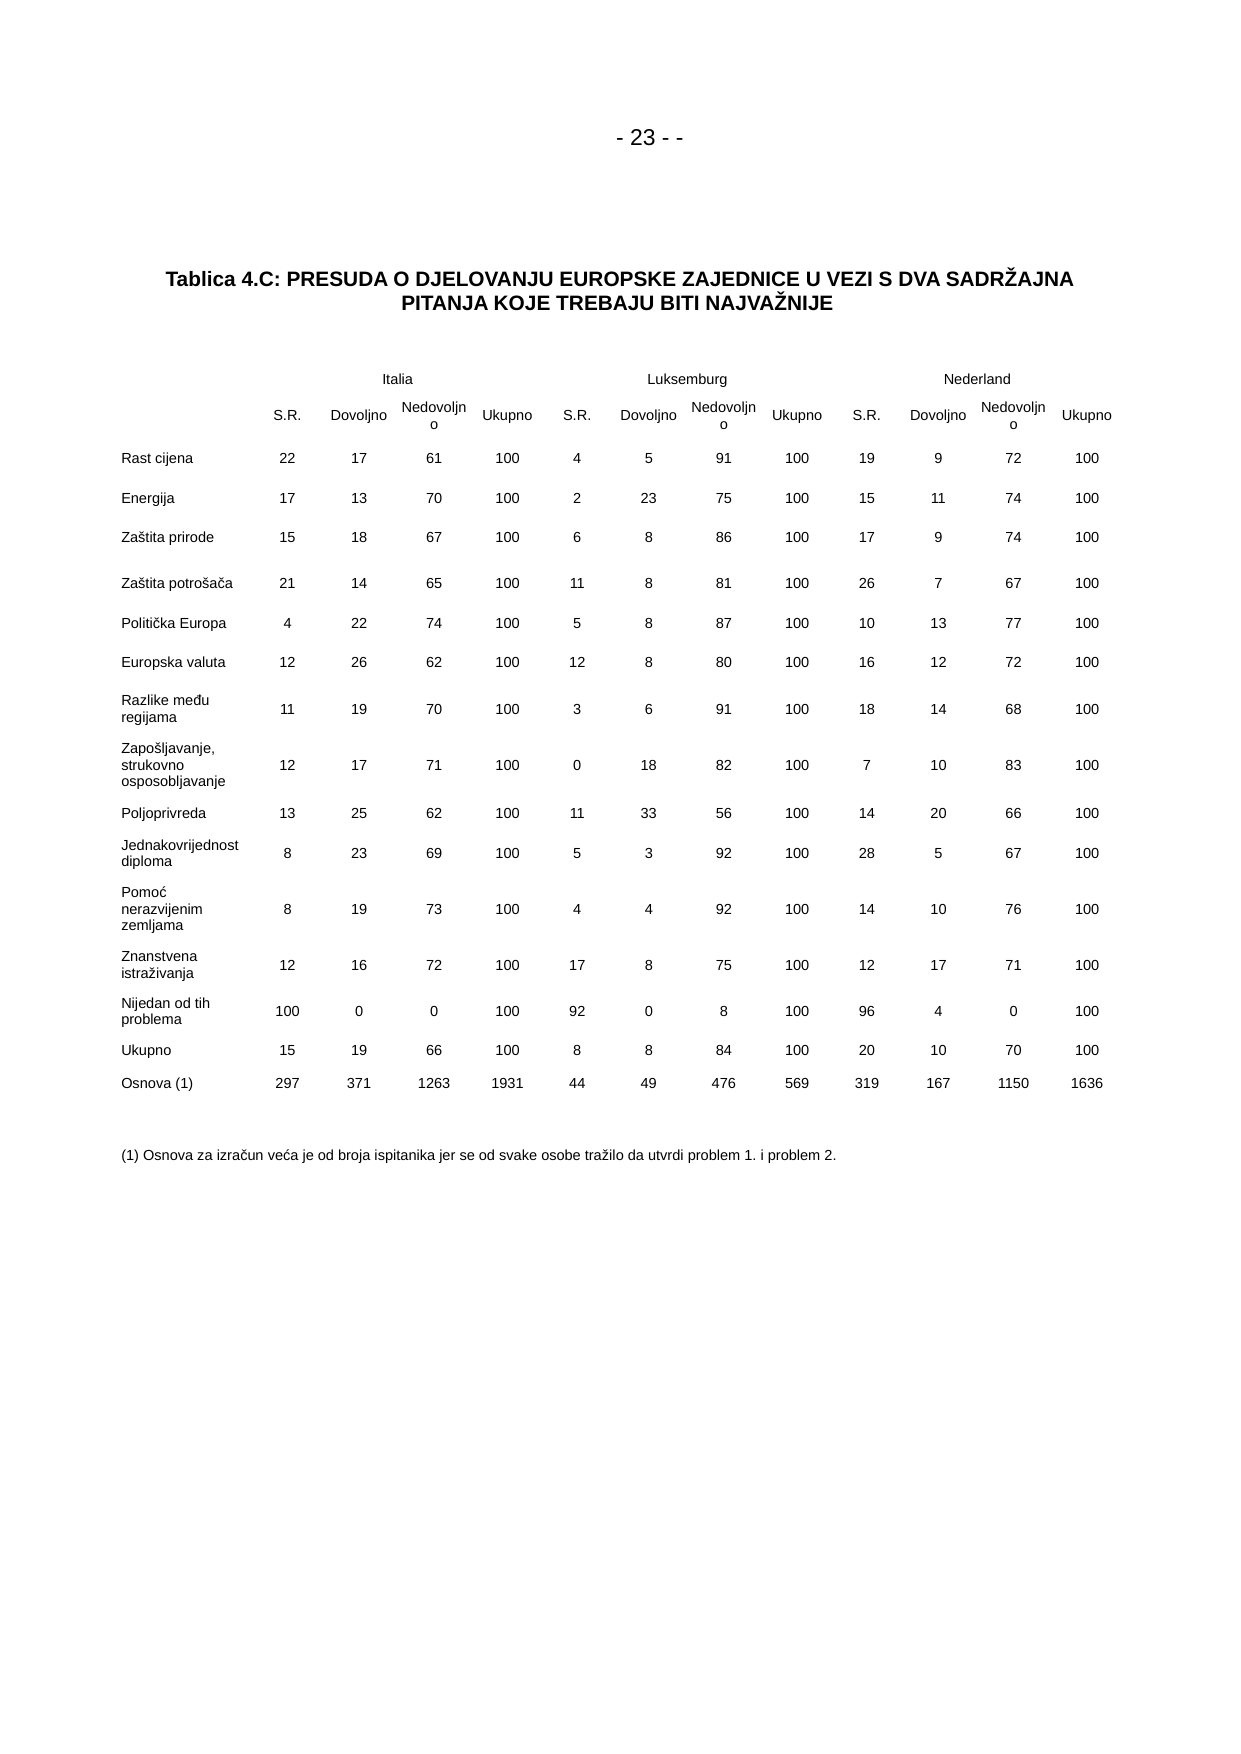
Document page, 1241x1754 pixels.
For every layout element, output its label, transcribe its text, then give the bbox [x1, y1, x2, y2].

table_cell [685, 331, 762, 363]
table_cell 19 [322, 1034, 396, 1067]
table_cell 4 [542, 435, 612, 481]
table_cell [542, 1099, 612, 1131]
table_cell 83 [975, 732, 1052, 797]
table_cell 13 [901, 607, 975, 639]
table_cell 17 [832, 514, 901, 560]
table_cell 14 [322, 560, 396, 607]
table_cell 75 [685, 481, 762, 514]
table_cell 92 [685, 876, 762, 941]
table_cell 73 [396, 876, 472, 941]
table_cell 100 [1052, 732, 1122, 797]
table_cell [118, 1099, 253, 1131]
table_cell 14 [832, 876, 901, 941]
table_cell 19 [322, 686, 396, 732]
table_cell 65 [396, 560, 472, 607]
table_cell 100 [762, 988, 832, 1034]
table_cell 19 [832, 435, 901, 481]
table_cell [832, 331, 901, 363]
table_cell 18 [612, 732, 685, 797]
table_cell 100 [472, 876, 542, 941]
table_cell 3 [542, 686, 612, 732]
table_cell 81 [685, 560, 762, 607]
table_cell 70 [396, 481, 472, 514]
table_cell [832, 1099, 901, 1131]
table_cell 21 [253, 560, 322, 607]
table_cell 61 [396, 435, 472, 481]
table_cell 66 [975, 797, 1052, 830]
table_cell Dovoljno [901, 396, 975, 435]
table_cell 100 [762, 514, 832, 560]
table_cell Poljoprivreda [118, 797, 253, 830]
table_cell 66 [396, 1034, 472, 1067]
table_cell 2 [542, 481, 612, 514]
table_cell 100 [762, 876, 832, 941]
table_cell 15 [253, 514, 322, 560]
table_cell 100 [762, 797, 832, 830]
table_cell Osnova (1) [118, 1067, 253, 1099]
table_cell 56 [685, 797, 762, 830]
table_cell 100 [1052, 686, 1122, 732]
table_cell 33 [612, 797, 685, 830]
table_cell [396, 1099, 472, 1131]
table_cell 100 [472, 560, 542, 607]
table_cell 100 [472, 941, 542, 988]
table_cell 68 [975, 686, 1052, 732]
table_cell S.R. [253, 396, 322, 435]
table_cell 319 [832, 1067, 901, 1099]
table_cell 67 [975, 830, 1052, 876]
table_cell 12 [253, 639, 322, 686]
table_cell (1) Osnova za izračun veća je od broja ispitanika jer se od svake osobe tražilo da utvrdi problem 1. i problem 2. [118, 1131, 1122, 1178]
table_cell 100 [1052, 797, 1122, 830]
table_cell Luksemburg [542, 363, 832, 396]
table_cell 100 [472, 481, 542, 514]
table_cell 100 [1052, 435, 1122, 481]
table_cell Ukupno [118, 1034, 253, 1067]
table_cell 71 [396, 732, 472, 797]
table_cell 297 [253, 1067, 322, 1099]
table_cell 100 [472, 797, 542, 830]
table_cell 62 [396, 797, 472, 830]
table_cell 167 [901, 1067, 975, 1099]
table_cell 0 [975, 988, 1052, 1034]
table_cell [322, 1099, 396, 1131]
table_cell [762, 331, 832, 363]
table_cell 5 [542, 830, 612, 876]
table_cell 8 [253, 876, 322, 941]
table_cell [118, 396, 253, 435]
table_cell 100 [472, 830, 542, 876]
table_cell 13 [322, 481, 396, 514]
table_cell 15 [832, 481, 901, 514]
table_cell 100 [762, 1034, 832, 1067]
table_cell [1052, 331, 1122, 363]
table_cell 100 [1052, 481, 1122, 514]
table_cell 100 [472, 514, 542, 560]
table_cell 67 [396, 514, 472, 560]
table_cell 28 [832, 830, 901, 876]
table_cell 20 [832, 1034, 901, 1067]
table_cell 100 [472, 1034, 542, 1067]
table_cell 26 [322, 639, 396, 686]
table_cell 17 [901, 941, 975, 988]
table_cell 26 [832, 560, 901, 607]
table_cell 11 [542, 797, 612, 830]
table_cell 25 [322, 797, 396, 830]
table_cell 8 [685, 988, 762, 1034]
table_cell 10 [901, 732, 975, 797]
table_cell 8 [612, 941, 685, 988]
table_cell 72 [975, 639, 1052, 686]
table_cell 11 [542, 560, 612, 607]
table_cell 9 [901, 514, 975, 560]
table_cell Nedovoljno [396, 396, 472, 435]
table_cell [901, 1099, 975, 1131]
table_cell [901, 331, 975, 363]
table_cell 71 [975, 941, 1052, 988]
table_cell 100 [762, 435, 832, 481]
table_cell [612, 331, 685, 363]
table_cell Dovoljno [322, 396, 396, 435]
table_cell 72 [975, 435, 1052, 481]
table_cell 67 [975, 560, 1052, 607]
table_cell 100 [762, 607, 832, 639]
table_cell [472, 331, 542, 363]
table_cell 19 [322, 876, 396, 941]
table_cell 4 [901, 988, 975, 1034]
table_cell 86 [685, 514, 762, 560]
table_cell 70 [396, 686, 472, 732]
table_cell 11 [253, 686, 322, 732]
table_cell [685, 1099, 762, 1131]
table_cell Nedovoljno [975, 396, 1052, 435]
table_cell 9 [901, 435, 975, 481]
table_cell Pomoć nerazvijenim zemljama [118, 876, 253, 941]
table_cell 62 [396, 639, 472, 686]
table_cell 92 [685, 830, 762, 876]
table_cell 10 [901, 876, 975, 941]
table_cell 22 [253, 435, 322, 481]
table_cell 4 [542, 876, 612, 941]
table_cell 44 [542, 1067, 612, 1099]
table_cell 76 [975, 876, 1052, 941]
table_cell Zaštita prirode [118, 514, 253, 560]
table_cell 6 [612, 686, 685, 732]
table_cell 18 [832, 686, 901, 732]
table_cell 0 [396, 988, 472, 1034]
table_cell 74 [975, 481, 1052, 514]
table_cell 17 [322, 732, 396, 797]
table_cell 371 [322, 1067, 396, 1099]
table_cell 5 [901, 830, 975, 876]
table_cell [472, 1099, 542, 1131]
table_cell 70 [975, 1034, 1052, 1067]
table_cell 1931 [472, 1067, 542, 1099]
table_cell 5 [612, 435, 685, 481]
table_cell 17 [542, 941, 612, 988]
table_cell 100 [1052, 830, 1122, 876]
table_cell 22 [322, 607, 396, 639]
table_cell [975, 331, 1052, 363]
table_cell 1636 [1052, 1067, 1122, 1099]
table_cell 8 [612, 607, 685, 639]
table_cell 7 [901, 560, 975, 607]
table_cell 0 [612, 988, 685, 1034]
table_cell 72 [396, 941, 472, 988]
table_cell [762, 1099, 832, 1131]
table_cell 100 [1052, 1034, 1122, 1067]
table_cell 100 [472, 639, 542, 686]
table_cell 69 [396, 830, 472, 876]
table_cell Ukupno [1052, 396, 1122, 435]
table_cell 74 [975, 514, 1052, 560]
table_cell 17 [322, 435, 396, 481]
table_cell 100 [1052, 876, 1122, 941]
table_cell 4 [253, 607, 322, 639]
table_cell 100 [762, 830, 832, 876]
table_cell 12 [253, 941, 322, 988]
table_cell 100 [1052, 988, 1122, 1034]
table_cell 4 [612, 876, 685, 941]
table_cell S.R. [832, 396, 901, 435]
table_cell Italia [253, 363, 542, 396]
table_cell 8 [253, 830, 322, 876]
table_cell 11 [901, 481, 975, 514]
table_cell [322, 331, 396, 363]
table_cell [253, 1099, 322, 1131]
table_cell 80 [685, 639, 762, 686]
table_cell 12 [253, 732, 322, 797]
table_header Tablica 4.C: PRESUDA O DJELOVANJU EUROPSKE ZAJEDNICE U VEZI S DVA SADRŽAJNA PITANJA KOJE TREBAJU BITI NAJVAŽNIJE [118, 252, 1122, 331]
table_cell [975, 1099, 1052, 1131]
table_cell 12 [901, 639, 975, 686]
table_cell 100 [762, 686, 832, 732]
table_cell 13 [253, 797, 322, 830]
table_cell 100 [762, 941, 832, 988]
table_cell [1052, 1099, 1122, 1131]
table_cell 100 [1052, 607, 1122, 639]
table_cell 100 [762, 732, 832, 797]
table_cell S.R. [542, 396, 612, 435]
table_cell 100 [472, 686, 542, 732]
table_cell 23 [322, 830, 396, 876]
table_cell 10 [901, 1034, 975, 1067]
table_cell 569 [762, 1067, 832, 1099]
table_cell 1263 [396, 1067, 472, 1099]
table_cell 100 [472, 435, 542, 481]
table_cell 12 [832, 941, 901, 988]
table_cell Zapošljavanje, strukovno osposobljavanje [118, 732, 253, 797]
table_cell [118, 363, 253, 396]
table_cell 8 [542, 1034, 612, 1067]
table_cell 16 [322, 941, 396, 988]
table_cell 14 [832, 797, 901, 830]
table_cell 77 [975, 607, 1052, 639]
table_cell 100 [1052, 941, 1122, 988]
table_cell Nijedan od tih problema [118, 988, 253, 1034]
table_cell [612, 1099, 685, 1131]
table_cell Razlike među regijama [118, 686, 253, 732]
table_cell 92 [542, 988, 612, 1034]
table_cell 100 [472, 732, 542, 797]
table_cell 14 [901, 686, 975, 732]
table_cell Ukupno [472, 396, 542, 435]
table_cell 20 [901, 797, 975, 830]
table_cell [542, 331, 612, 363]
table_cell 18 [322, 514, 396, 560]
table_cell 87 [685, 607, 762, 639]
table_cell 15 [253, 1034, 322, 1067]
table_cell Energija [118, 481, 253, 514]
table_cell Ukupno [762, 396, 832, 435]
table_cell 100 [762, 481, 832, 514]
table_cell 100 [1052, 514, 1122, 560]
table_cell 75 [685, 941, 762, 988]
table_cell 100 [472, 607, 542, 639]
table_cell [118, 331, 253, 363]
table_cell 100 [762, 560, 832, 607]
table_cell 84 [685, 1034, 762, 1067]
table_cell 100 [472, 988, 542, 1034]
table_cell 6 [542, 514, 612, 560]
table_cell Dovoljno [612, 396, 685, 435]
table_cell 100 [762, 639, 832, 686]
table_cell 91 [685, 435, 762, 481]
table_cell 0 [322, 988, 396, 1034]
table_cell 49 [612, 1067, 685, 1099]
table_cell 8 [612, 560, 685, 607]
table_cell 96 [832, 988, 901, 1034]
table_cell 5 [542, 607, 612, 639]
table_cell 12 [542, 639, 612, 686]
table_cell 1150 [975, 1067, 1052, 1099]
table_cell 100 [253, 988, 322, 1034]
table_cell Nederland [832, 363, 1122, 396]
table_cell 100 [1052, 560, 1122, 607]
table_cell 10 [832, 607, 901, 639]
table_cell [253, 331, 322, 363]
table_cell 82 [685, 732, 762, 797]
table_cell 17 [253, 481, 322, 514]
table_cell [396, 331, 472, 363]
table_cell Politička Europa [118, 607, 253, 639]
table_cell 91 [685, 686, 762, 732]
table_cell Nedovoljno [685, 396, 762, 435]
table_cell 74 [396, 607, 472, 639]
table_cell 3 [612, 830, 685, 876]
table_cell Europska valuta [118, 639, 253, 686]
table_cell 0 [542, 732, 612, 797]
table_cell 8 [612, 1034, 685, 1067]
table_cell 476 [685, 1067, 762, 1099]
table_cell 16 [832, 639, 901, 686]
table_cell 23 [612, 481, 685, 514]
table_cell 7 [832, 732, 901, 797]
table_cell Zaštita potrošača [118, 560, 253, 607]
table_cell Rast cijena [118, 435, 253, 481]
table_cell 8 [612, 639, 685, 686]
table_cell 8 [612, 514, 685, 560]
table_cell Znanstvena istraživanja [118, 941, 253, 988]
table_cell Jednakovrijednost diploma [118, 830, 253, 876]
table_cell 100 [1052, 639, 1122, 686]
